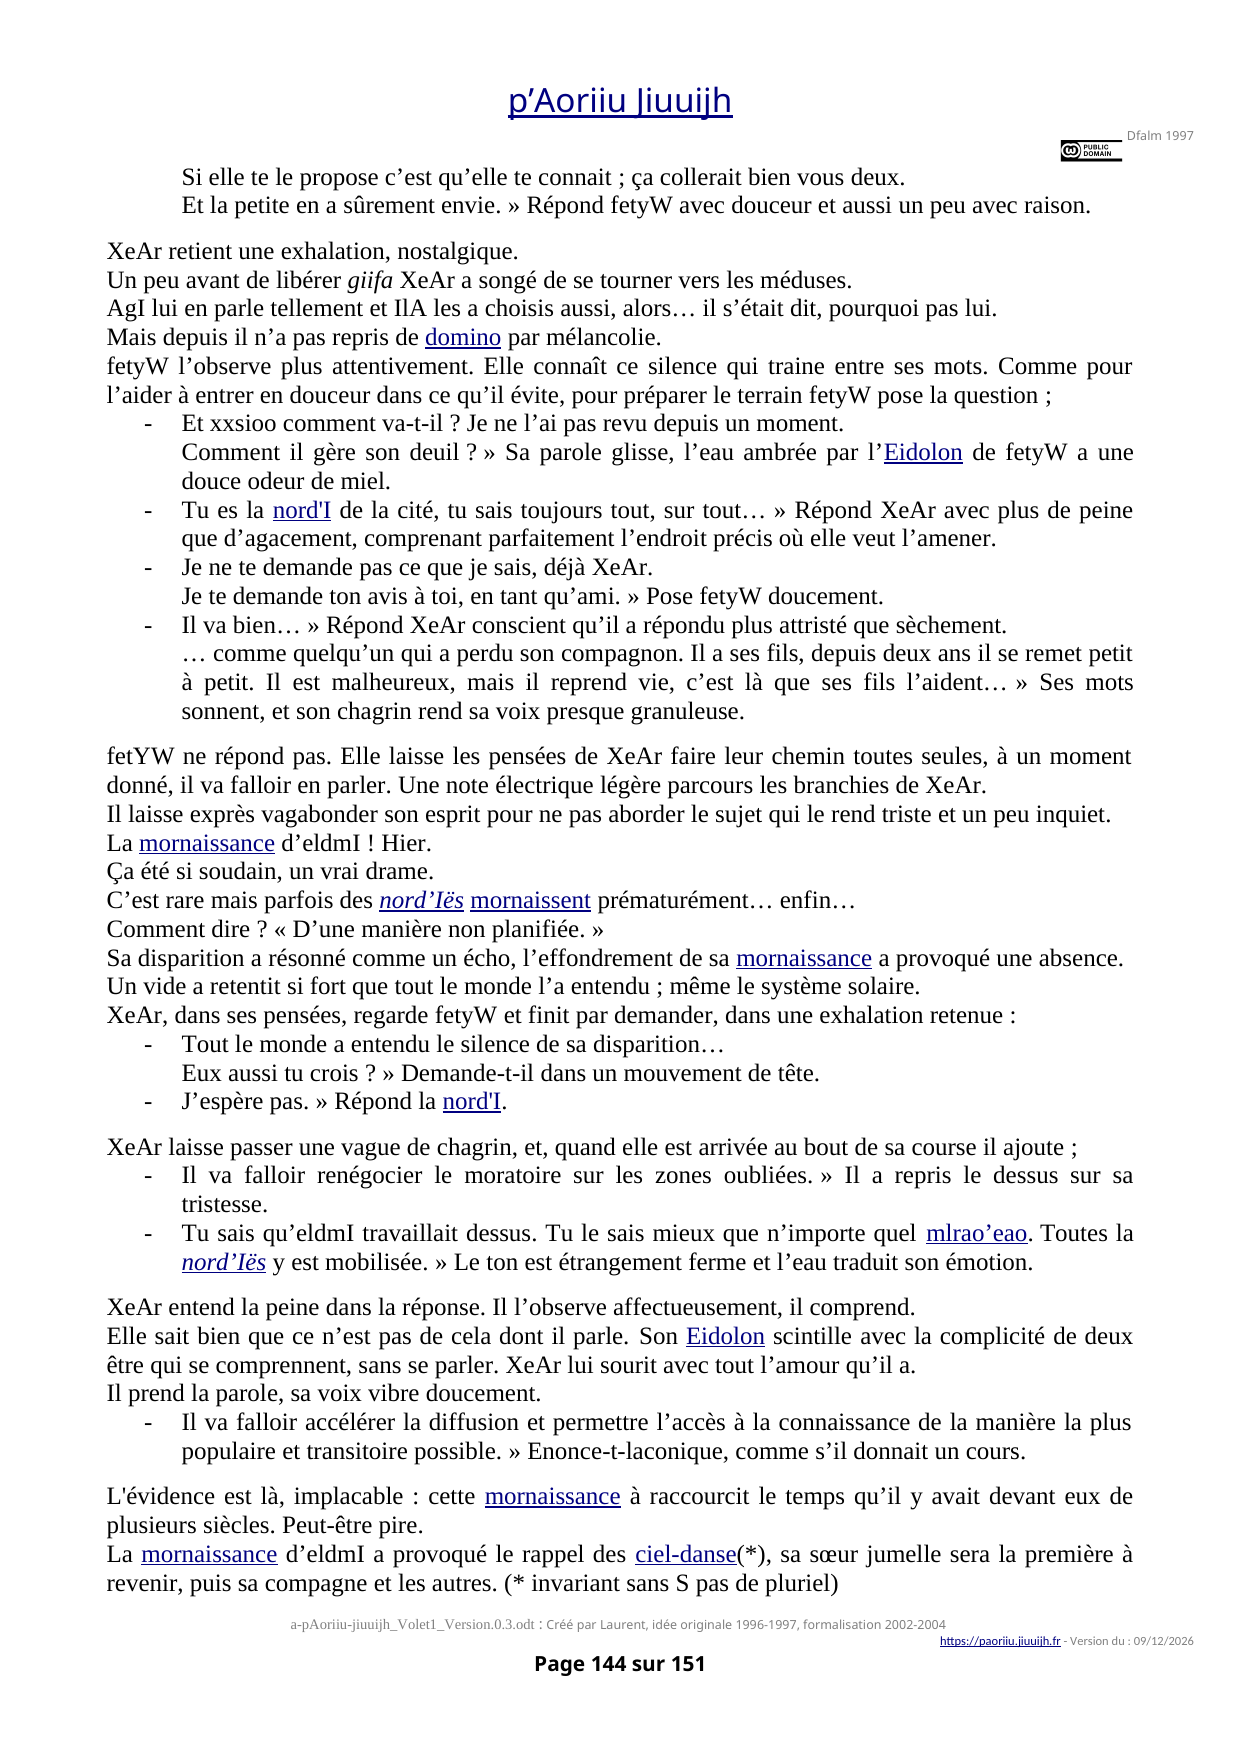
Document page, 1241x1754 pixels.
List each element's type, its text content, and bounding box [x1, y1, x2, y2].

text La mornaissance d’eldmI ! Hier. [106, 828, 1134, 856]
text Mais depuis il n’a pas repris de domino par mélancolie. [106, 322, 1134, 351]
list Il va bien… » Répond XeAr conscient qu’il a répondu plus attristé que sèchement. [144, 610, 1134, 638]
list Je te demande ton avis à toi, en tant qu’ami. » Pose fetyW doucement. [181, 581, 1134, 610]
text Un vide a retentit si fort que tout le monde l’a entendu ; même le système solaire. [106, 971, 1134, 1000]
text XeAr, dans ses pensées, regarde fetyW et finit par demander, dans une exhalation retenue : [106, 1000, 1134, 1029]
text Comment dire ? « D’une manière non planifiée. » [106, 914, 1134, 943]
text XeAr retient une exhalation, nostalgique. [106, 236, 1134, 265]
text Ça été si soudain, un vrai drame. [106, 856, 1134, 885]
list Si elle te le propose c’est qu’elle te connait ; ça collerait bien vous deux. [181, 162, 1134, 191]
list … comme quelqu’un qui a perdu son compagnon. Il a ses fils, depuis deux ans il se remet petit à petit. Il est malheureux, mais il reprend vie, c’est là que ses fils l’aident… » Ses mots sonnent, et son chagrin rend sa voix presque granuleuse. [181, 638, 1134, 725]
text La mornaissance d’eldmI a provoqué le rappel des ciel-danse(*), sa sœur jumelle sera la première à revenir, puis sa compagne et les autres. (* invariant sans S pas de pluriel) [106, 1539, 1134, 1596]
text fetyW l’observe plus attentivement. Elle connaît ce silence qui traine entre ses mots. Comme pour l’aider à entrer en douceur dans ce qu’il évite, pour préparer le terrain fetyW pose la question ; [106, 351, 1134, 408]
list Eux aussi tu crois ? » Demande-t-il dans un mouvement de tête. [181, 1058, 1134, 1086]
list Il va falloir renégocier le moratoire sur les zones oubliées. » Il a repris le dessus sur sa tristesse. [144, 1161, 1134, 1218]
text C’est rare mais parfois des nord’Iës mornaissent prématurément… enfin… [106, 885, 1134, 914]
text fetYW ne répond pas. Elle laisse les pensées de XeAr faire leur chemin toutes seules, à un moment donné, il va falloir en parler. Une note électrique légère parcours les branchies de XeAr. [106, 741, 1134, 799]
text Il prend la parole, sa voix vibre doucement. [106, 1378, 1134, 1407]
text XeAr laisse passer une vague de chagrin, et, quand elle est arrivée au bout de sa course il ajoute ; [106, 1132, 1134, 1161]
list Tout le monde a entendu le silence de sa disparition… [144, 1029, 1134, 1058]
text Sa disparition a résonné comme un écho, l’effondrement de sa mornaissance a provoqué une absence. [106, 943, 1134, 971]
list Comment il gère son deuil ? » Sa parole glisse, l’eau ambrée par l’Eidolon de fetyW a une douce odeur de miel. [181, 437, 1134, 495]
list Tu es la nord'I de la cité, tu sais toujours tout, sur tout… » Répond XeAr avec plus de peine que d’agacement, comprenant parfaitement l’endroit précis où elle veut l’amener. [144, 495, 1134, 552]
list Il va falloir accélérer la diffusion et permettre l’accès à la connaissance de la manière la plus populaire et transitoire possible. » Enonce-t-laconique, comme s’il donnait un cours. [144, 1407, 1134, 1465]
text Un peu avant de libérer giifa XeAr a songé de se tourner vers les méduses. [106, 265, 1134, 293]
list Je ne te demande pas ce que je sais, déjà XeAr. [144, 552, 1134, 581]
text AgI lui en parle tellement et IlA les a choisis aussi, alors… il s’était dit, pourquoi pas lui. [106, 293, 1134, 322]
text Il laisse exprès vagabonder son esprit pour ne pas aborder le sujet qui le rend triste et un peu inquiet. [106, 799, 1134, 828]
text L'évidence est là, implacable : cette mornaissance à raccourcit le temps qu’il y avait devant eux de plusieurs siècles. Peut-être pire. [106, 1481, 1134, 1539]
text Elle sait bien que ce n’est pas de cela dont il parle. Son Eidolon scintille avec la complicité de deux être qui se comprennent, sans se parler. XeAr lui sourit avec tout l’amour qu’il a. [106, 1321, 1134, 1378]
list Tu sais qu’eldmI travaillait dessus. Tu le sais mieux que n’importe quel mlrao’eao. Toutes la nord’Iës y est mobilisée. » Le ton est étrangement ferme et l’eau traduit son émotion. [144, 1218, 1134, 1276]
list Et la petite en a sûrement envie. » Répond fetyW avec douceur et aussi un peu avec raison. [181, 191, 1134, 219]
text XeAr entend la peine dans la réponse. Il l’observe affectueusement, il comprend. [106, 1292, 1134, 1321]
list J’espère pas. » Répond la nord'I. [144, 1086, 1134, 1115]
list Et xxsioo comment va-t-il ? Je ne l’ai pas revu depuis un moment. [144, 408, 1134, 437]
